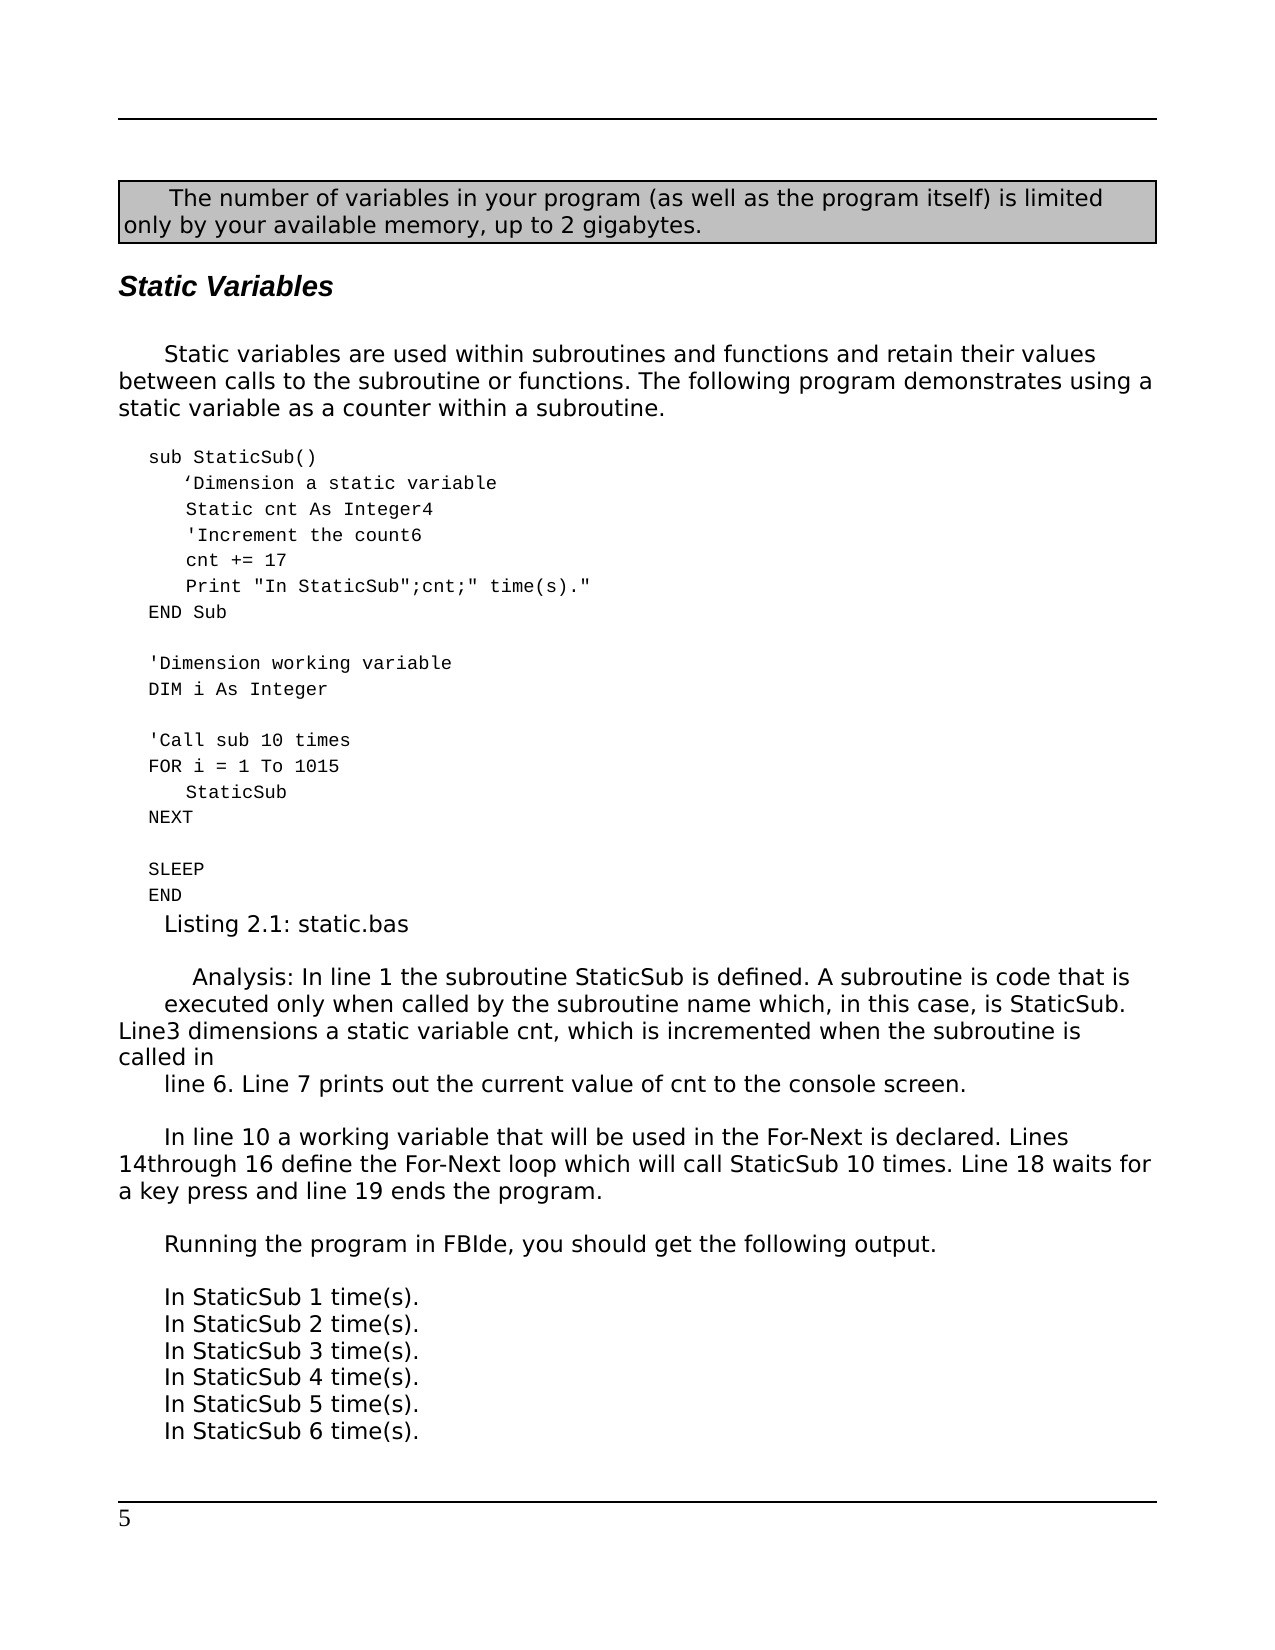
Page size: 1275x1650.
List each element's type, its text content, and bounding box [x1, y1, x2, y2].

text Analysis: In line 1 the subroutine StaticSub is defined. A subroutine is code that is [118, 964, 1157, 991]
text In line 10 a working variable that will be used in the For-Next is declared. Lines 14through 16 define the For-Next loop which will call StaticSub 10 times. Line 18 waits for a key press and line 19 ends the program. [118, 1124, 1157, 1204]
text 'Increment the count6 [148, 525, 1157, 547]
text 'Dimension working variable [148, 654, 1157, 675]
text ‘Dimension a static variable [148, 474, 1157, 495]
text SLEEP [148, 860, 1157, 881]
text line 6. Line 7 prints out the current value of cnt to the console screen. [118, 1071, 1157, 1098]
subtitle Static Variables [118, 269, 1157, 302]
text Print "In StaticSub";cnt;" time(s)." [148, 577, 1157, 598]
text Running the program in FBIde, you should get the following output. [118, 1231, 1157, 1258]
text END [148, 886, 1157, 907]
text NEXT [148, 808, 1157, 829]
text The number of variables in your program (as well as the program itself) is limited only by your available memory, up to 2 gigabytes. [120, 182, 1155, 242]
text In StaticSub 5 time(s). [118, 1391, 1157, 1418]
text sub StaticSub() [148, 448, 1157, 469]
text In StaticSub 1 time(s). [118, 1284, 1157, 1311]
text In StaticSub 6 time(s). [118, 1418, 1157, 1444]
text Static variables are used within subroutines and functions and retain their values between calls to the subroutine or functions. The following program demonstrates using a static variable as a counter within a subroutine. [118, 341, 1157, 421]
text DIM i As Integer [148, 680, 1157, 701]
text FOR i = 1 To 1015 [148, 757, 1157, 778]
text Static cnt As Integer4 [148, 499, 1157, 521]
text END Sub [148, 602, 1157, 624]
text Listing 2.1: static.bas [118, 911, 1157, 938]
text In StaticSub 3 time(s). [118, 1338, 1157, 1364]
text In StaticSub 2 time(s). [118, 1311, 1157, 1338]
text In StaticSub 4 time(s). [118, 1364, 1157, 1391]
text executed only when called by the subroutine name which, in this case, is StaticSub. Line3 dimensions a static variable cnt, which is incremented when the subroutine is called in [118, 991, 1157, 1071]
text 'Call sub 10 times [148, 731, 1157, 752]
text cnt += 17 [148, 551, 1157, 572]
text StaticSub [148, 783, 1157, 804]
